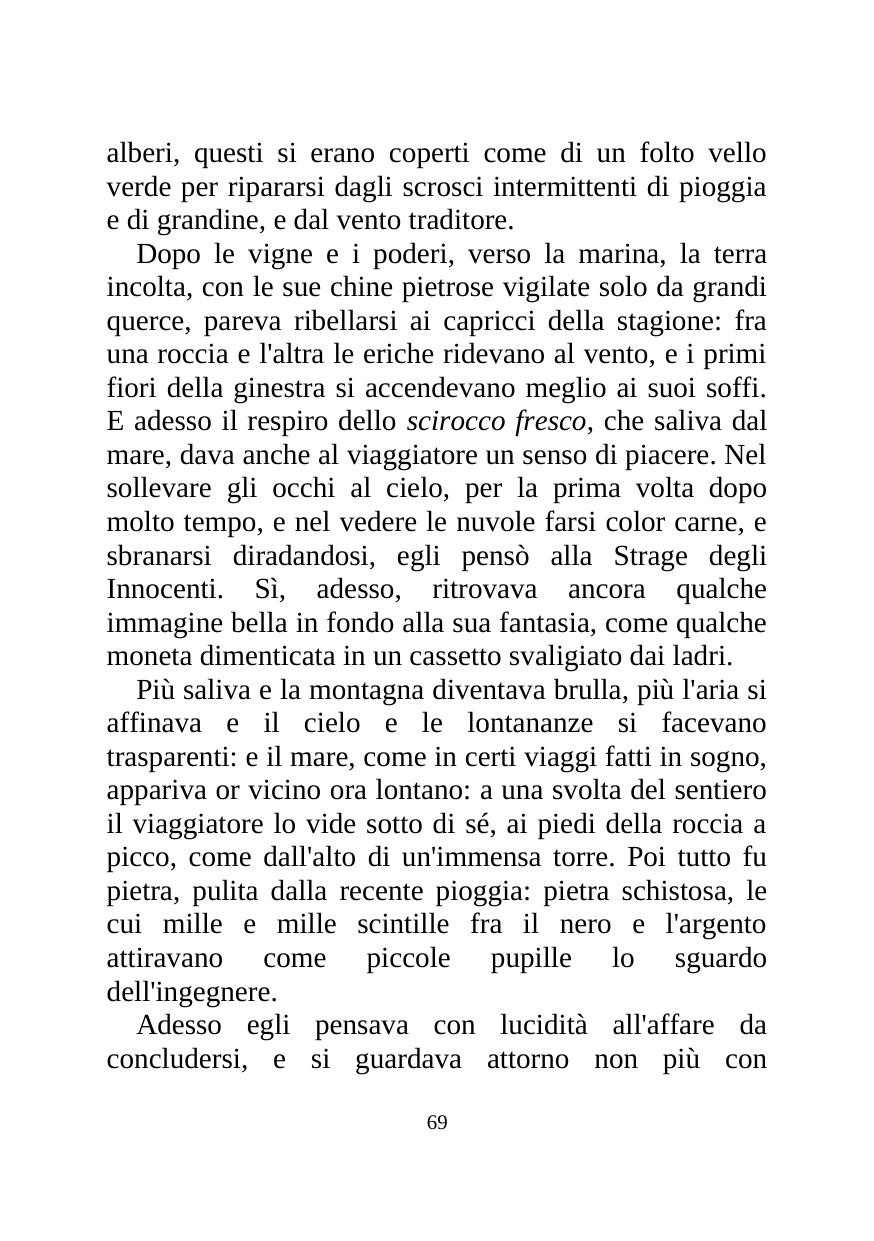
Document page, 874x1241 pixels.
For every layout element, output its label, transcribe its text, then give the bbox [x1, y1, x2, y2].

text Adesso egli pensava con lucidità all'affare da concludersi, e si guardava attorno non più con [106, 1007, 768, 1074]
text alberi, questi si erano coperti come di un folto vello verde per ripararsi dagli scrosci intermittenti di pioggia e di grandine, e dal vento traditore. [106, 135, 768, 236]
text Più saliva e la montagna diventava brulla, più l'aria si affinava e il cielo e le lontananze si facevano trasparenti: e il mare, come in certi viaggi fatti in sogno, appariva or vicino ora lontano: a una svolta del sentiero il viaggiatore lo vide sotto di sé, ai piedi della roccia a picco, come dall'alto di un'immensa torre. Poi tutto fu pietra, pulita dalla recente pioggia: pietra schistosa, le cui mille e mille scintille fra il nero e l'argento attiravano come piccole pupille lo sguardo dell'ingegnere. [106, 672, 768, 1007]
text Dopo le vigne e i poderi, verso la marina, la terra incolta, con le sue chine pietrose vigilate solo da grandi querce, pareva ribellarsi ai capricci della stagione: fra una roccia e l'altra le eriche ridevano al vento, e i primi fiori della ginestra si accendevano meglio ai suoi soffi. E adesso il respiro dello scirocco fresco, che saliva dal mare, dava anche al viaggiatore un senso di piacere. Nel sollevare gli occhi al cielo, per la prima volta dopo molto tempo, e nel vedere le nuvole farsi color carne, e sbranarsi diradandosi, egli pensò alla Strage degli Innocenti. Sì, adesso, ritrovava ancora qualche immagine bella in fondo alla sua fantasia, come qualche moneta dimenticata in un cassetto svaligiato dai ladri. [106, 236, 768, 672]
